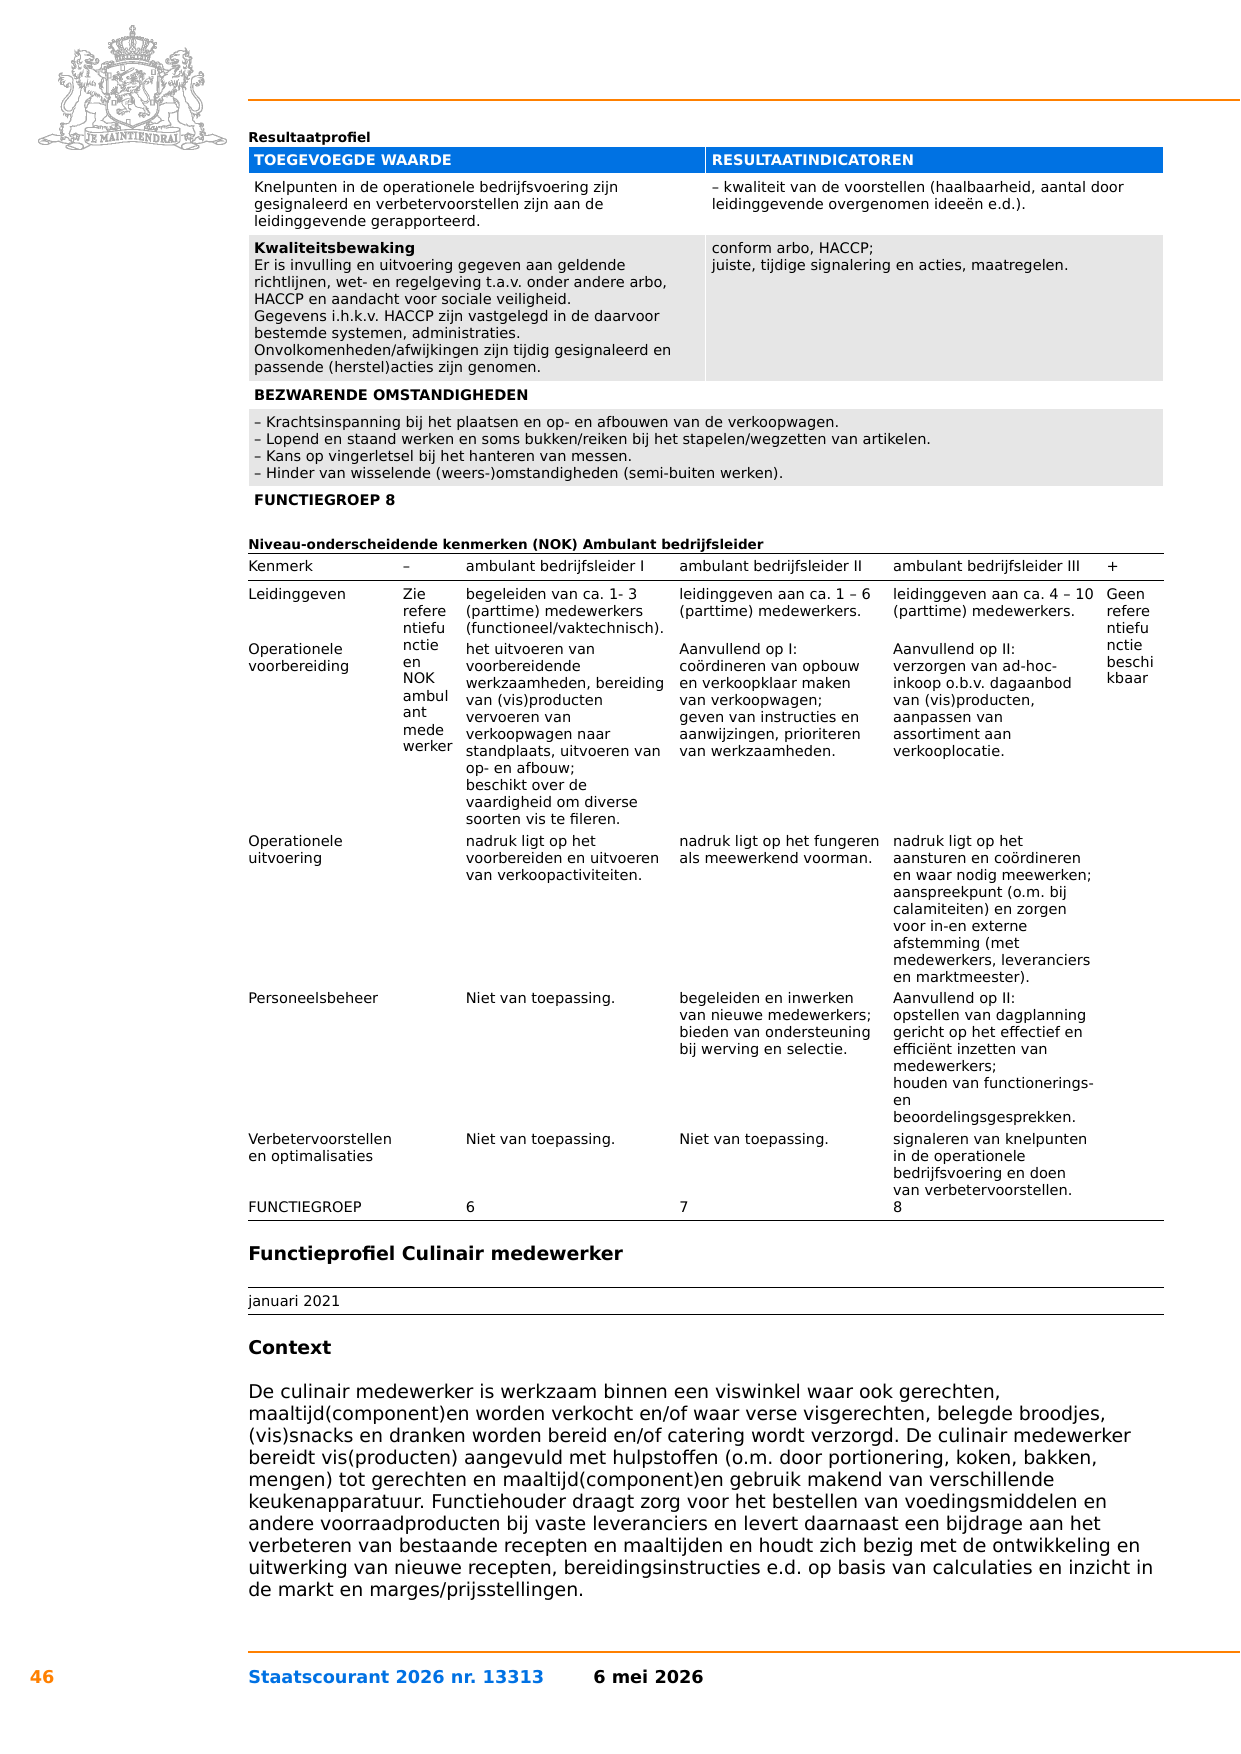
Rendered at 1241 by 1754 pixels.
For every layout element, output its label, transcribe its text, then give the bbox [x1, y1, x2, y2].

table_cell Niet van toepassing. [460, 1126, 673, 1198]
table_cell Kwaliteitsbewaking Er is invulling en uitvoering gegeven aan geldende richtlijnen, wet- en regelgeving t.a.v. onder andere arbo, HACCP en aandacht voor sociale veiligheid. Gegevens i.h.k.v. HACCP zijn vastgelegd in de daarvoor bestemde systemen, administraties. Onvolkomenheden/afwijkingen zijn tijdig gesignaleerd en passende (herstel)acties zijn genomen. [249, 235, 705, 381]
table_cell Aanvullend op II: verzorgen van ad-hoc-inkoop o.b.v. dagaanbod van (vis)producten, aanpassen van assortiment aan verkooplocatie. [887, 636, 1100, 828]
table_cell Geen referentiefunctie beschikbaar [1100, 581, 1163, 1198]
table_cell 8 [887, 1199, 1100, 1220]
table_cell nadruk ligt op het fungeren als meewerkend voorman. [673, 828, 887, 985]
table_header Niveau-onderscheidende kenmerken (NOK) Ambulant bedrijfsleider [248, 537, 1163, 552]
table_cell Aanvullend op II: opstellen van dagplanning gericht op het effectief en efficiënt inzetten van medewerkers; houden van functionerings- en beoordelingsgesprekken. [887, 985, 1100, 1126]
table_cell [397, 1199, 460, 1220]
table_cell FUNCTIEGROEP [248, 1199, 397, 1220]
table_cell FUNCTIEGROEP 8 [249, 488, 1163, 514]
table_cell Niet van toepassing. [460, 985, 673, 1126]
table_cell leidinggeven aan ca. 1 – 6 (parttime) medewerkers. [673, 581, 887, 636]
table_cell – kwaliteit van de voorstellen (haalbaarheid, aantal door leidinggevende overgenomen ideeën e.d.). [706, 174, 1163, 234]
table_cell Operationele uitvoering [248, 828, 397, 985]
subtitle Functieprofiel Culinair medewerker [248, 1243, 1163, 1265]
subtitle Context [248, 1337, 1163, 1359]
table_cell het uitvoeren van voorbereidende werkzaamheden, bereiding van (vis)producten vervoeren van verkoopwagen naar standplaats, uitvoeren van op- en afbouw; beschikt over de vaardigheid om diverse soorten vis te fileren. [460, 636, 673, 828]
table_cell + [1100, 554, 1163, 580]
table_cell Knelpunten in de operationele bedrijfsvoering zijn gesignaleerd en verbetervoorstellen zijn aan de leidinggevende gerapporteerd. [249, 174, 705, 234]
table_cell BEZWARENDE OMSTANDIGHEDEN [249, 382, 1163, 408]
table_cell Kenmerk [248, 554, 397, 580]
table_cell nadruk ligt op het aansturen en coördineren en waar nodig meewerken; aanspreekpunt (o.m. bij calamiteiten) en zorgen voor in-en externe afstemming (met medewerkers, leveranciers en marktmeester). [887, 828, 1100, 985]
table_cell 7 [673, 1199, 887, 1220]
table_header januari 2021 [248, 1288, 1163, 1314]
table_cell Leidinggeven [248, 581, 397, 636]
picture [38, 25, 227, 150]
table_cell begeleiden van ca. 1- 3 (parttime) medewerkers (functioneel/vaktechnisch). [460, 581, 673, 636]
table_cell 6 [460, 1199, 673, 1220]
table_cell ambulant bedrijfsleider II [673, 554, 887, 580]
table_cell ambulant bedrijfsleider I [460, 554, 673, 580]
table_cell Verbetervoorstellen en optimalisaties [248, 1126, 397, 1198]
table_cell ambulant bedrijfsleider III [887, 554, 1100, 580]
table_header Resultaatprofiel [248, 130, 1163, 146]
table_cell Personeelsbeheer [248, 985, 397, 1126]
table_cell begeleiden en inwerken van nieuwe medewerkers; bieden van ondersteuning bij werving en selectie. [673, 985, 887, 1126]
table_cell Niet van toepassing. [673, 1126, 887, 1198]
table_cell Aanvullend op I: coördineren van opbouw en verkoopklaar maken van verkoopwagen; geven van instructies en aanwijzingen, prioriteren van werkzaamheden. [673, 636, 887, 828]
table_cell signaleren van knelpunten in de operationele bedrijfsvoering en doen van verbetervoorstellen. [887, 1126, 1100, 1198]
table_cell – [397, 554, 460, 580]
table_cell [1100, 1199, 1163, 1220]
table_cell RESULTAATINDICATOREN [706, 147, 1163, 173]
table_cell conform arbo, HACCP; juiste, tijdige signalering en acties, maatregelen. [706, 235, 1163, 381]
table_cell TOEGEVOEGDE WAARDE [249, 147, 705, 173]
table_cell Operationele voorbereiding [248, 636, 397, 828]
text De culinair medewerker is werkzaam binnen een viswinkel waar ook gerechten, maaltijd(component)en worden verkocht en/of waar verse visgerechten, belegde broodjes, (vis)snacks en dranken worden bereid en/of catering wordt verzorgd. De culinair medewerker bereidt vis(producten) aangevuld met hulpstoffen (o.m. door portionering, koken, bakken, mengen) tot gerechten en maaltijd(component)en gebruik makend van verschillende keukenapparatuur. Functiehouder draagt zorg voor het bestellen van voedingsmiddelen en andere voorraadproducten bij vaste leveranciers en levert daarnaast een bijdrage aan het verbeteren van bestaande recepten en maaltijden en houdt zich bezig met de ontwikkeling en uitwerking van nieuwe recepten, bereidingsinstructies e.d. op basis van calculaties en inzicht in de markt en marges/prijsstellingen. [248, 1381, 1163, 1601]
table_cell – Krachtsinspanning bij het plaatsen en op- en afbouwen van de verkoopwagen. – Lopend en staand werken en soms bukken/reiken bij het stapelen/wegzetten van artikelen. – Kans op vingerletsel bij het hanteren van messen. – Hinder van wisselende (weers-)omstandigheden (semi-buiten werken). [249, 409, 1163, 486]
table_cell Zie referentiefunctie en NOK ambulant medewerker [397, 581, 460, 1198]
table_cell leidinggeven aan ca. 4 – 10 (parttime) medewerkers. [887, 581, 1100, 636]
table_cell nadruk ligt op het voorbereiden en uitvoeren van verkoopactiviteiten. [460, 828, 673, 985]
